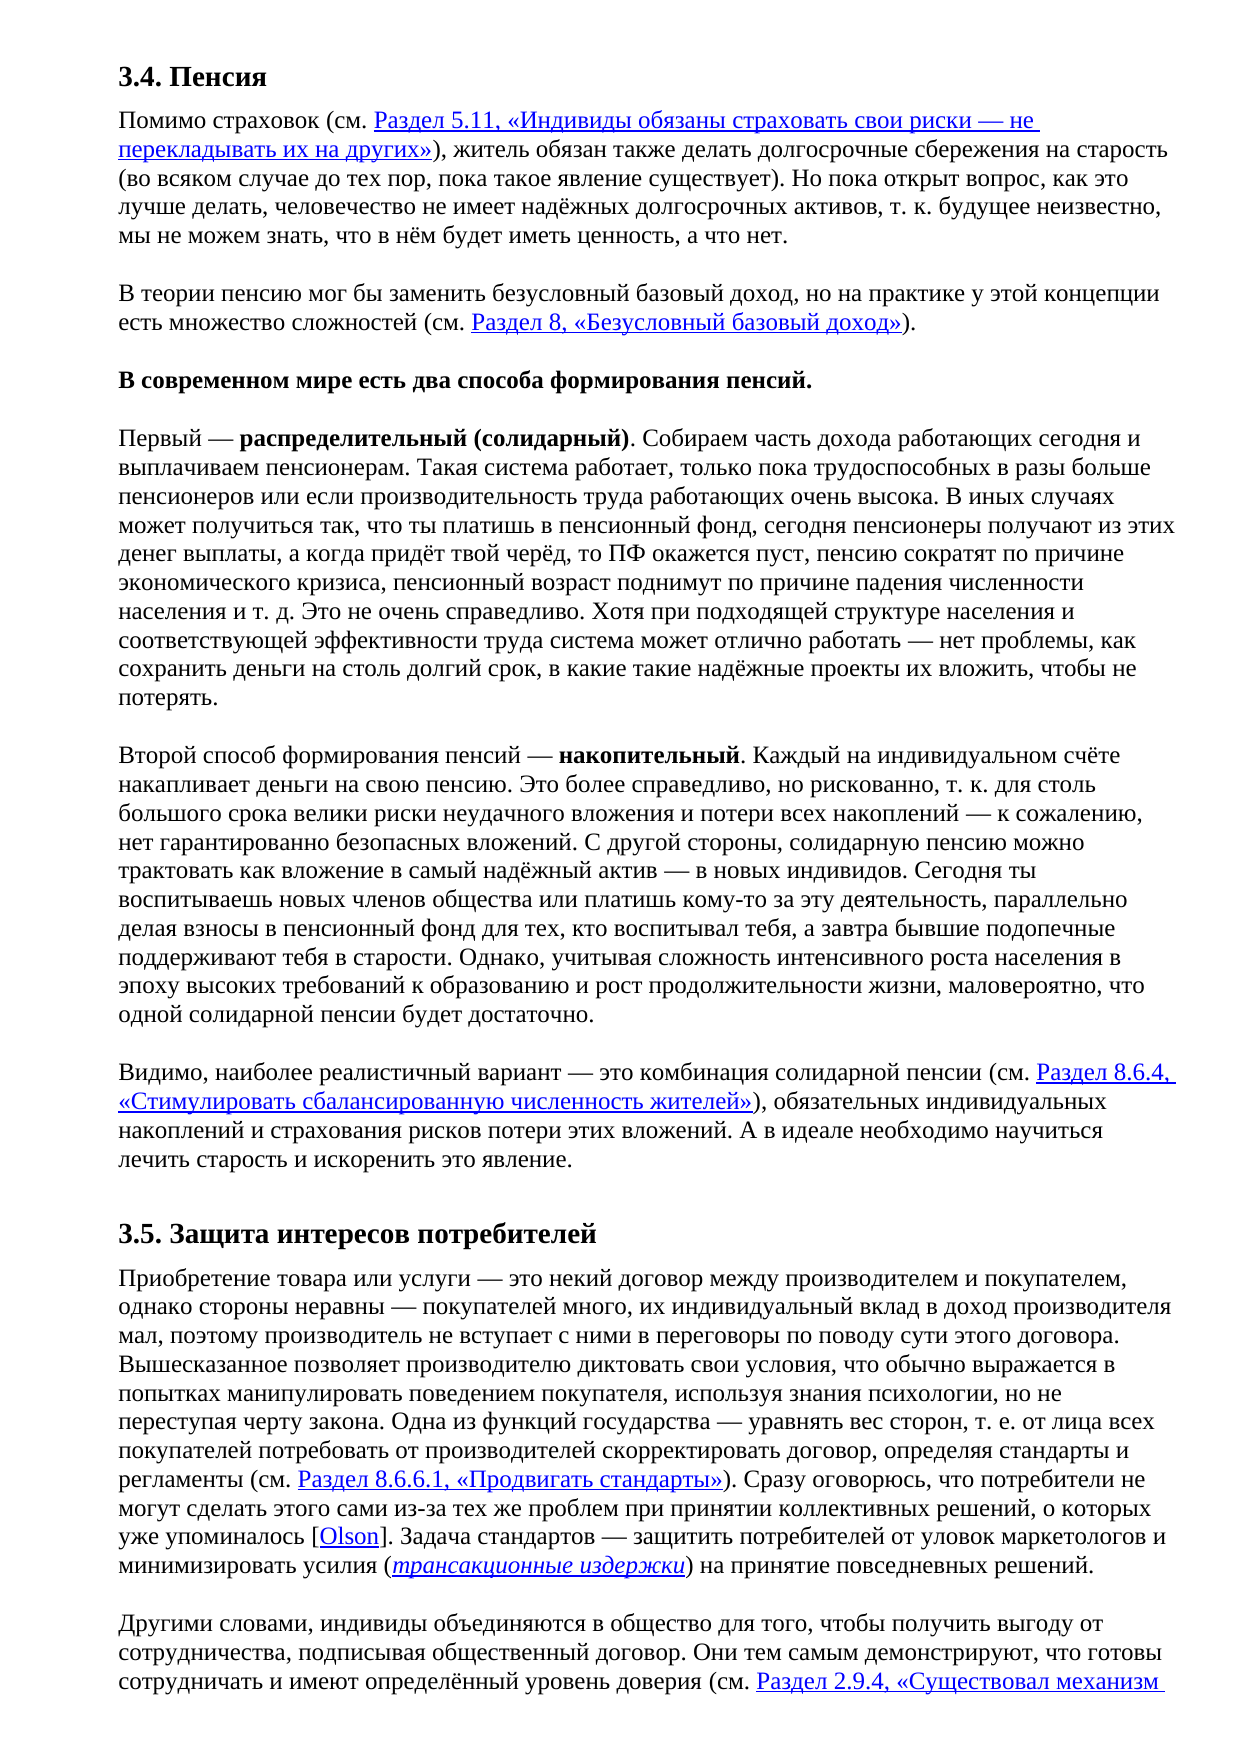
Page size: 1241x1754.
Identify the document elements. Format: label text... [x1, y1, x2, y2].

text Первый — распределительный (солидарный). Собираем часть дохода работающих сегодня и выплачиваем пенсионерам. Такая система работает, только пока трудоспособных в разы больше пенсионеров или если производительность труда работающих очень высока. В иных случаях может получиться так, что ты платишь в пенсионный фонд, сегодня пенсионеры получают из этих денег выплаты, а когда придёт твой черёд, то ПФ окажется пуст, пенсию сократят по причине экономического кризиса, пенсионный возраст поднимут по причине падения численности населения и т. д. Это не очень справедливо. Хотя при подходящей структуре населения и соответствующей эффективности труда система может отлично работать — нет проблемы, как сохранить деньги на столь долгий срок, в какие такие надёжные проекты их вложить, чтобы не потерять. [118, 423, 1181, 711]
text Другими словами, индивиды объединяются в общество для того, чтобы получить выгоду от сотрудничества, подписывая общественный договор. Они тем самым демонстрируют, что готовы сотрудничать и имеют определённый уровень доверия (см. Раздел 2.9.4, «Существовал механизм [118, 1608, 1181, 1694]
text Видимо, наиболее реалистичный вариант — это комбинация солидарной пенсии (см. Раздел 8.6.4, «Стимулировать сбалансированную численность жителей»), обязательных индивидуальных накоплений и страхования рисков потери этих вложений. А в идеале необходимо научиться лечить старость и искоренить это явление. [118, 1057, 1181, 1172]
subtitle 3.4. Пенсия [118, 59, 1181, 93]
subtitle 3.5. Защита интересов потребителей [118, 1217, 1181, 1250]
text Второй способ формирования пенсий — накопительный. Каждый на индивидуальном счёте накапливает деньги на свою пенсию. Это более справедливо, но рискованно, т. к. для столь большого срока велики риски неудачного вложения и потери всех накоплений — к сожалению, нет гарантированно безопасных вложений. С другой стороны, солидарную пенсию можно трактовать как вложение в самый надёжный актив — в новых индивидов. Сегодня ты воспитываешь новых членов общества или платишь кому-то за эту деятельность, параллельно делая взносы в пенсионный фонд для тех, кто воспитывал тебя, а завтра бывшие подопечные поддерживают тебя в старости. Однако, учитывая сложность интенсивного роста населения в эпоху высоких требований к образованию и рост продолжительности жизни, маловероятно, что одной солидарной пенсии будет достаточно. [118, 741, 1181, 1028]
text В современном мире есть два способа формирования пенсий. [118, 365, 1181, 394]
text Приобретение товара или услуги — это некий договор между производителем и покупателем, однако стороны неравны — покупателей много, их индивидуальный вклад в доход производителя мал, поэтому производитель не вступает с ними в переговоры по поводу сути этого договора. Вышесказанное позволяет производителю диктовать свои условия, что обычно выражается в попытках манипулировать поведением покупателя, используя знания психологии, но не переступая черту закона. Одна из функций государства — уравнять вес сторон, т. е. от лица всех покупателей потребовать от производителей скорректировать договор, определяя стандарты и регламенты (см. Раздел 8.6.6.1, «Продвигать стандарты»). Сразу оговорюсь, что потребители не могут сделать этого сами из-за тех же проблем при принятии коллективных решений, о которых уже упоминалось [Olson]. Задача стандартов — защитить потребителей от уловок маркетологов и минимизировать усилия (трансакционные издержки) на принятие повседневных решений. [118, 1263, 1181, 1579]
text В теории пенсию мог бы заменить безусловный базовый доход, но на практике у этой концепции есть множество сложностей (см. Раздел 8, «Безусловный базовый доход»). [118, 278, 1181, 336]
text Помимо страховок (см. Раздел 5.11, «Индивиды обязаны страховать свои риски — не перекладывать их на других»), житель обязан также делать долгосрочные сбережения на старость (во всяком случае до тех пор, пока такое явление существует). Но пока открыт вопрос, как это лучше делать, человечество не имеет надёжных долгосрочных активов, т. к. будущее неизвестно, мы не можем знать, что в нём будет иметь ценность, а что нет. [118, 105, 1181, 249]
